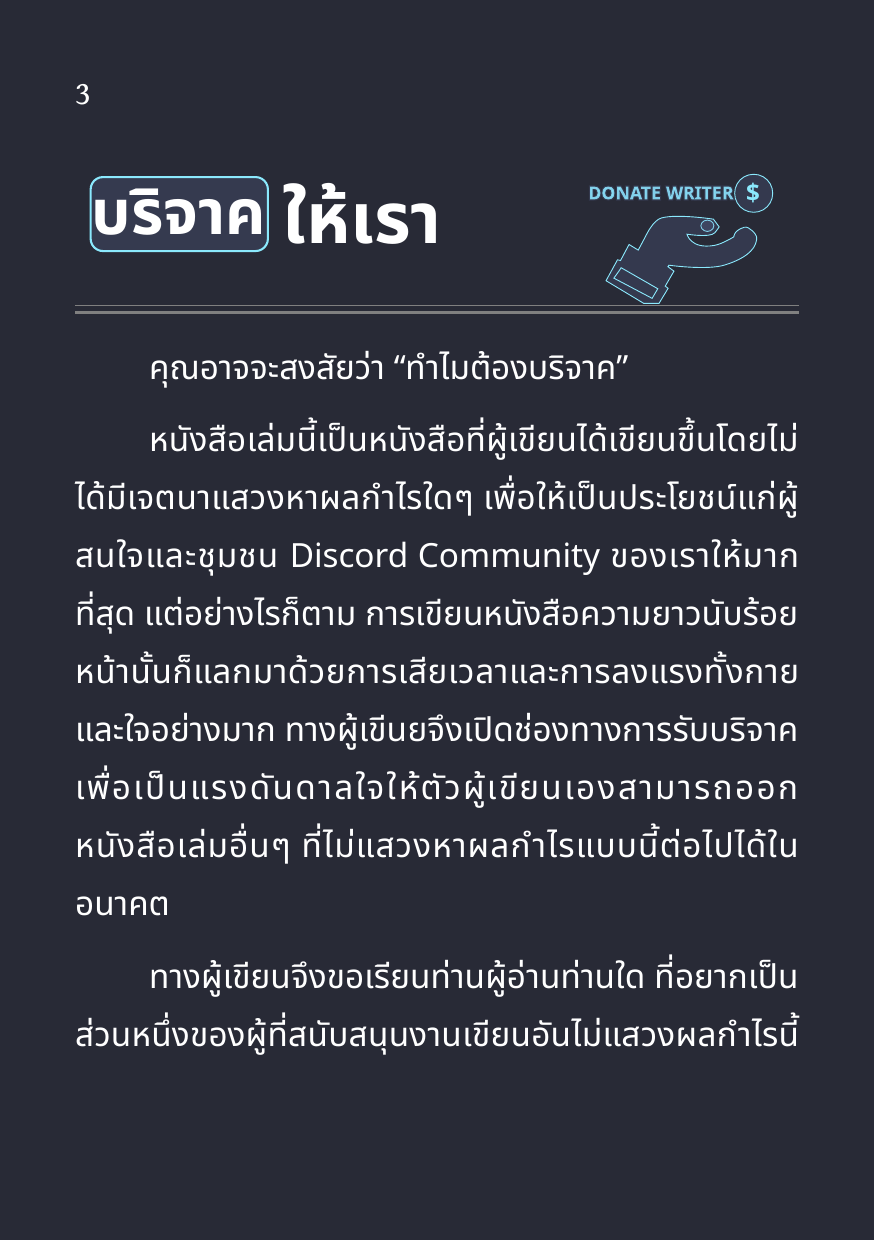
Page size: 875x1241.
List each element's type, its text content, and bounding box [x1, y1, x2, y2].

text ทางผู้เขียนจึงขอเรียนท่านผู้อ่านท่านใด ที่อยากเป็นส่วนหนึ่งของผู้ที่สนับสนุนงานเขียนอันไม่แสวงผลกำไรนี้ [75, 952, 799, 1061]
text หนังสือเล่มนี้เป็นหนังสือที่ผู้เขียนได้เขียนขึ้นโดยไม่ได้มีเจตนาแสวงหาผลกำไรใดๆ เพื่อให้เป็นประโยชน์แก่ผู้สนใจและชุมชน Discord Community ของเราให้มากที่สุด แต่อย่างไรก็ตาม การเขียนหนังสือความยาวนับร้อยหน้านั้นก็แลกมาด้วยการเสียเวลาและการลงแรงทั้งกายและใจอย่างมาก ทางผู้เขีนยจึงเปิดช่องทางการรับบริจาค เพื่อเป็นแรงดันดาลใจให้ตัวผู้เขียนเองสามารถออกหนังสือเล่มอื่นๆ ที่ไม่แสวงหาผลกำไรแบบนี้ต่อไปได้ในอนาคต [75, 416, 799, 930]
subtitle บริจาค ให้เรา [75, 168, 799, 275]
text คุณอาจจะสงสัยว่า “ทำไมต้องบริจาค” [75, 343, 799, 394]
